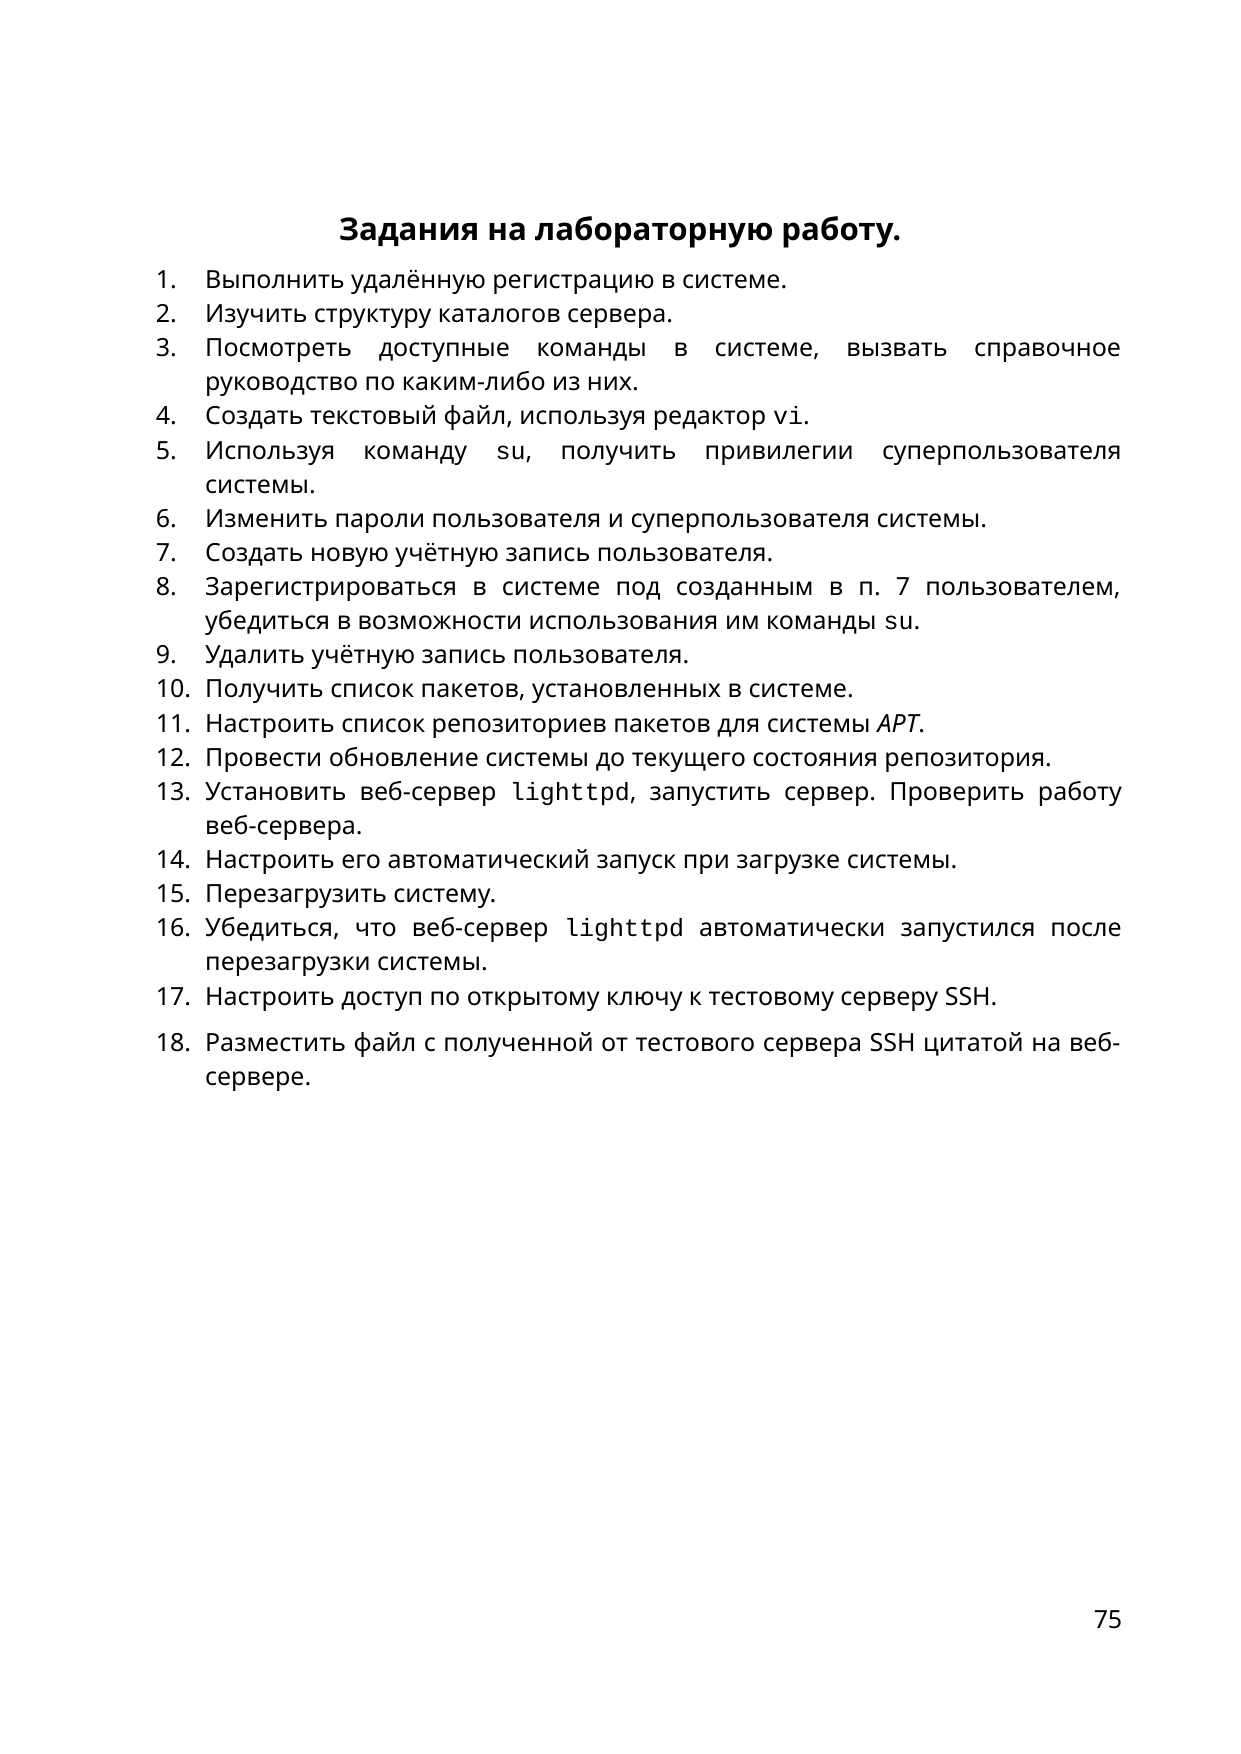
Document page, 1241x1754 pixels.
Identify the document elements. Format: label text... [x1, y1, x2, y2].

list Перезагрузить систему. [156, 876, 1122, 910]
list Удалить учётную запись пользователя. [156, 637, 1122, 671]
list Провести обновление системы до текущего состояния репозитория. [156, 739, 1122, 773]
list Установить веб-сервер lighttpd, запустить сервер. Проверить работу веб-сервера. [156, 773, 1122, 842]
list Получить список пакетов, установленных в системе. [156, 671, 1122, 705]
list Создать текстовый файл, используя редактор vi. [156, 398, 1122, 432]
subtitle Задания на лабораторную работу. [118, 207, 1122, 249]
list Используя команду su, получить привилегии суперпользователя системы. [156, 432, 1122, 501]
list Настроить список репозиториев пакетов для системы APT. [156, 705, 1122, 739]
list Изучить структуру каталогов сервера. [156, 296, 1122, 330]
list Создать новую учётную запись пользователя. [156, 535, 1122, 569]
list Изменить пароли пользователя и суперпользователя системы. [156, 501, 1122, 535]
list Разместить файл с полученной от тестового сервера SSH цитатой на веб-сервере. [156, 1025, 1122, 1093]
list Зарегистрироваться в системе под созданным в п. 7 пользователем, убедиться в возможности использования им команды su. [156, 569, 1122, 637]
list Настроить его автоматический запуск при загрузке системы. [156, 842, 1122, 876]
list Убедиться, что веб-сервер lighttpd автоматически запустился после перезагрузки системы. [156, 910, 1122, 978]
list Выполнить удалённую регистрацию в системе. [156, 262, 1122, 296]
list Посмотреть доступные команды в системе, вызвать справочное руководство по каким-либо из них. [156, 330, 1122, 398]
list Настроить доступ по открытому ключу к тестовому серверу SSH. [156, 978, 1122, 1012]
